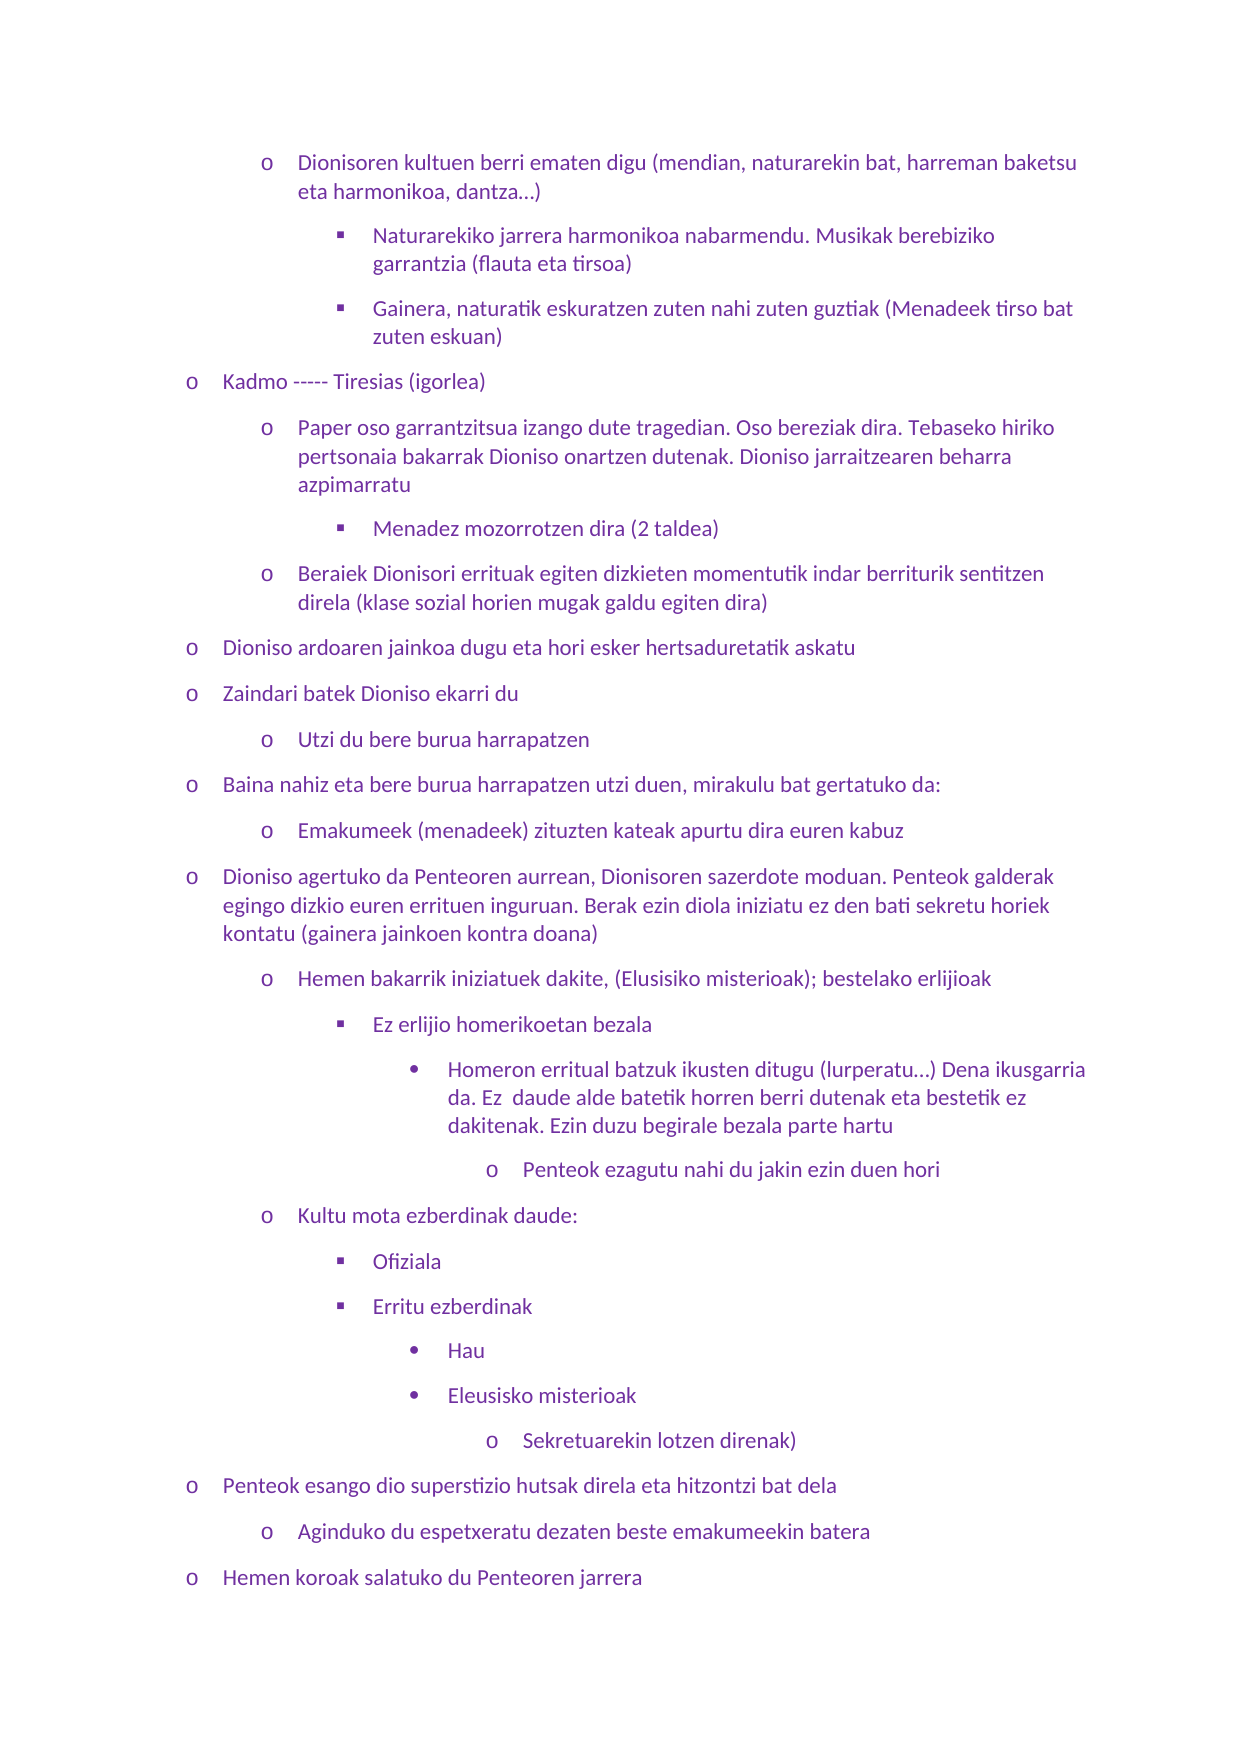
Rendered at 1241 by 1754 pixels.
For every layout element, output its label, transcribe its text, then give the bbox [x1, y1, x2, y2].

list Emakumeek (menadeek) zituzten kateak apurtu dira euren kabuz [260, 816, 1093, 846]
list Zaindari batek Dioniso ekarri du [185, 679, 1093, 708]
list Kultu mota ezberdinak daude: [260, 1201, 1093, 1230]
list Hemen bakarrik iniziatuek dakite, (Elusisiko misterioak); bestelako erlijioak [260, 964, 1093, 993]
list Dioniso agertuko da Penteoren aurrean, Dionisoren sazerdote moduan. Penteok galderak egingo dizkio euren errituen inguruan. Berak ezin diola iniziatu ez den bati sekretu horiek kontatu (gainera jainkoen kontra doana) [185, 862, 1093, 947]
list Ofiziala [335, 1247, 1093, 1275]
list Hemen koroak salatuko du Penteoren jarrera [185, 1563, 1093, 1592]
list Penteok ezagutu nahi du jakin ezin duen hori [485, 1155, 1093, 1184]
list Aginduko du espetxeratu dezaten beste emakumeekin batera [260, 1517, 1093, 1547]
list Menadez mozorrotzen dira (2 taldea) [335, 514, 1093, 543]
list Erritu ezberdinak [335, 1292, 1093, 1320]
list Sekretuarekin lotzen direnak) [485, 1426, 1093, 1455]
list Hau [410, 1336, 1093, 1364]
list Penteok esango dio superstizio hutsak direla eta hitzontzi bat dela [185, 1472, 1093, 1501]
list Homeron erritual batzuk ikusten ditugu (lurperatu…) Dena ikusgarria da. Ez daude alde batetik horren berri dutenak eta bestetik ez dakitenak. Ezin duzu begirale bezala parte hartu [410, 1055, 1093, 1139]
list Utzi du bere burua harrapatzen [260, 725, 1093, 754]
list Kadmo ----- Tiresias (igorlea) [185, 367, 1093, 396]
list Ez erlijio homerikoetan bezala [335, 1010, 1093, 1038]
list Naturarekiko jarrera harmonikoa nabarmendu. Musikak berebiziko garrantzia (flauta eta tirsoa) [335, 221, 1093, 277]
list Dionisoren kultuen berri ematen digu (mendian, naturarekin bat, harreman baketsu eta harmonikoa, dantza…) [260, 148, 1093, 205]
list Baina nahiz eta bere burua harrapatzen utzi duen, mirakulu bat gertatuko da: [185, 771, 1093, 800]
list Paper oso garrantzitsua izango dute tragedian. Oso bereziak dira. Tebaseko hiriko pertsonaia bakarrak Dioniso onartzen dutenak. Dioniso jarraitzearen beharra azpimarratu [260, 413, 1093, 498]
list Dioniso ardoaren jainkoa dugu eta hori esker hertsaduretatik askatu [185, 633, 1093, 662]
list Eleusisko misterioak [410, 1381, 1093, 1409]
list Gainera, naturatik eskuratzen zuten nahi zuten guztiak (Menadeek tirso bat zuten eskuan) [335, 294, 1093, 350]
list Beraiek Dionisori errituak egiten dizkieten momentutik indar berriturik sentitzen direla (klase sozial horien mugak galdu egiten dira) [260, 559, 1093, 616]
